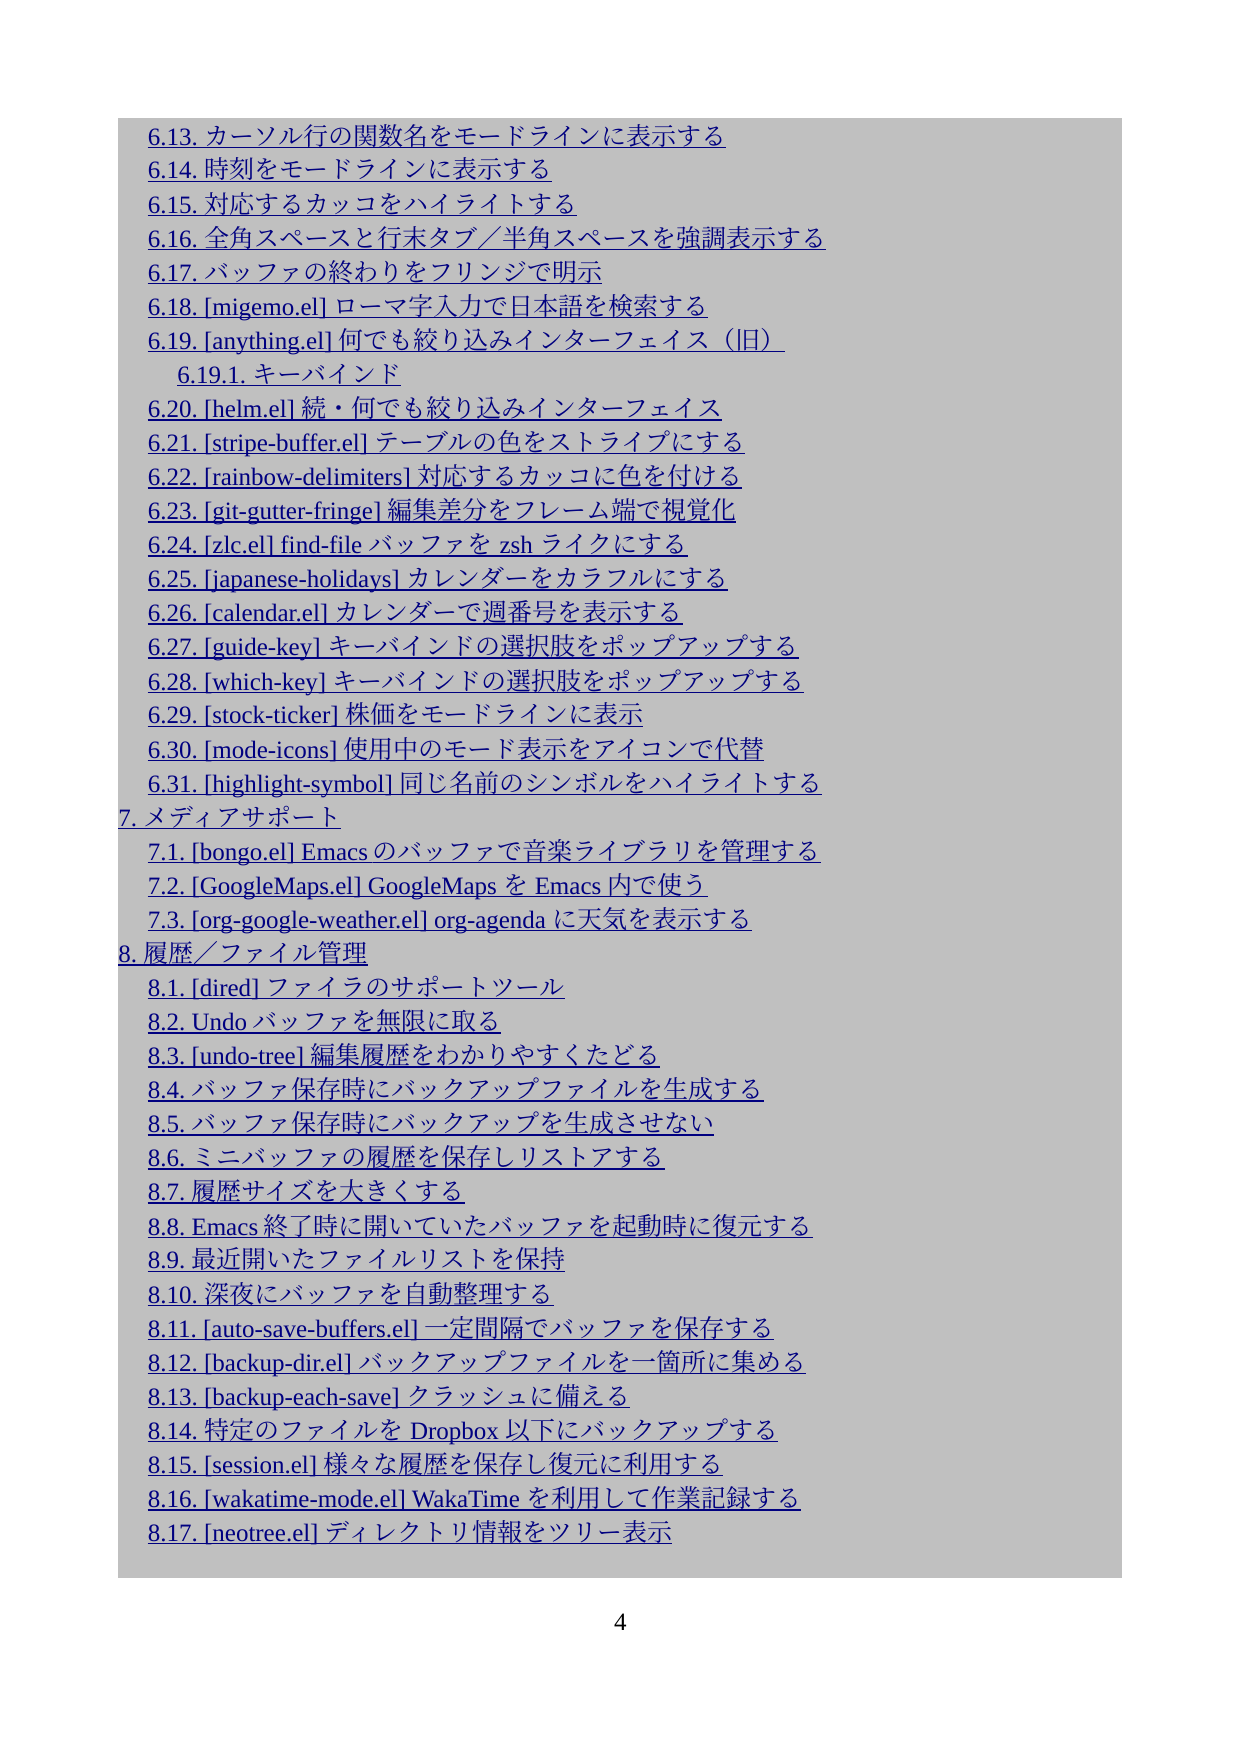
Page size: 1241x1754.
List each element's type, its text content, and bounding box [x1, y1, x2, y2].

text 7. メディアサポート [118, 799, 1122, 833]
text 6.28. [which-key] キーバインドの選択肢をポップアップする [148, 663, 1122, 697]
text 7.2. [GoogleMaps.el] GoogleMaps を Emacs 内で使う [148, 867, 1122, 902]
text 6.30. [mode-icons] 使用中のモード表示をアイコンで代替 [148, 731, 1122, 765]
text 6.20. [helm.el] 続・何でも絞り込みインターフェイス [148, 391, 1122, 425]
text 6.23. [git-gutter-fringe] 編集差分をフレーム端で視覚化 [148, 493, 1122, 527]
text 8.15. [session.el] 様々な履歴を保存し復元に利用する [148, 1447, 1122, 1481]
text 8.5. バッファ保存時にバックアップを生成させない [148, 1106, 1122, 1140]
text 6.26. [calendar.el] カレンダーで週番号を表示する [148, 595, 1122, 629]
text 6.24. [zlc.el] find-file バッファを zsh ライクにする [148, 527, 1122, 561]
text 6.27. [guide-key] キーバインドの選択肢をポップアップする [148, 629, 1122, 663]
text 8.14. 特定のファイルを Dropbox 以下にバックアップする [148, 1412, 1122, 1447]
text 6.31. [highlight-symbol] 同じ名前のシンボルをハイライトする [148, 765, 1122, 799]
text 8.6. ミニバッファの履歴を保存しリストアする [148, 1140, 1122, 1174]
text 7.3. [org-google-weather.el] org-agenda に天気を表示する [148, 902, 1122, 936]
text 8.13. [backup-each-save] クラッシュに備える [148, 1378, 1122, 1412]
text 6.22. [rainbow-delimiters] 対応するカッコに色を付ける [148, 459, 1122, 493]
text 6.19.1. キーバインド [177, 357, 1122, 391]
text 8.2. Undoバッファを無限に取る [148, 1004, 1122, 1038]
text 8.17. [neotree.el] ディレクトリ情報をツリー表示 [148, 1515, 1122, 1549]
text 6.19. [anything.el] 何でも絞り込みインターフェイス（旧） [148, 322, 1122, 357]
text 8.3. [undo-tree] 編集履歴をわかりやすくたどる [148, 1038, 1122, 1072]
text 6.14. 時刻をモードラインに表示する [148, 152, 1122, 186]
text 6.29. [stock-ticker] 株価をモードラインに表示 [148, 697, 1122, 731]
text 6.25. [japanese-holidays] カレンダーをカラフルにする [148, 561, 1122, 595]
text 8.7. 履歴サイズを大きくする [148, 1174, 1122, 1208]
text 6.13. カーソル行の関数名をモードラインに表示する [148, 118, 1122, 152]
text 8.11. [auto-save-buffers.el] 一定間隔でバッファを保存する [148, 1310, 1122, 1344]
text 8.10. 深夜にバッファを自動整理する [148, 1276, 1122, 1310]
text 6.18. [migemo.el] ローマ字入力で日本語を検索する [148, 288, 1122, 322]
text 8.12. [backup-dir.el] バックアップファイルを一箇所に集める [148, 1344, 1122, 1378]
text 8.4. バッファ保存時にバックアップファイルを生成する [148, 1072, 1122, 1106]
text 6.21. [stripe-buffer.el] テーブルの色をストライプにする [148, 425, 1122, 459]
text 6.15. 対応するカッコをハイライトする [148, 186, 1122, 220]
text 7.1. [bongo.el] Emacsのバッファで音楽ライブラリを管理する [148, 833, 1122, 867]
text 8.16. [wakatime-mode.el] WakaTime を利用して作業記録する [148, 1481, 1122, 1515]
text 8.1. [dired] ファイラのサポートツール [148, 970, 1122, 1004]
text 8.9. 最近開いたファイルリストを保持 [148, 1242, 1122, 1276]
text 6.16. 全角スペースと行末タブ／半角スペースを強調表示する [148, 220, 1122, 254]
text 6.17. バッファの終わりをフリンジで明示 [148, 254, 1122, 288]
text 8.8. Emacs終了時に開いていたバッファを起動時に復元する [148, 1208, 1122, 1242]
text 8. 履歴／ファイル管理 [118, 936, 1122, 970]
